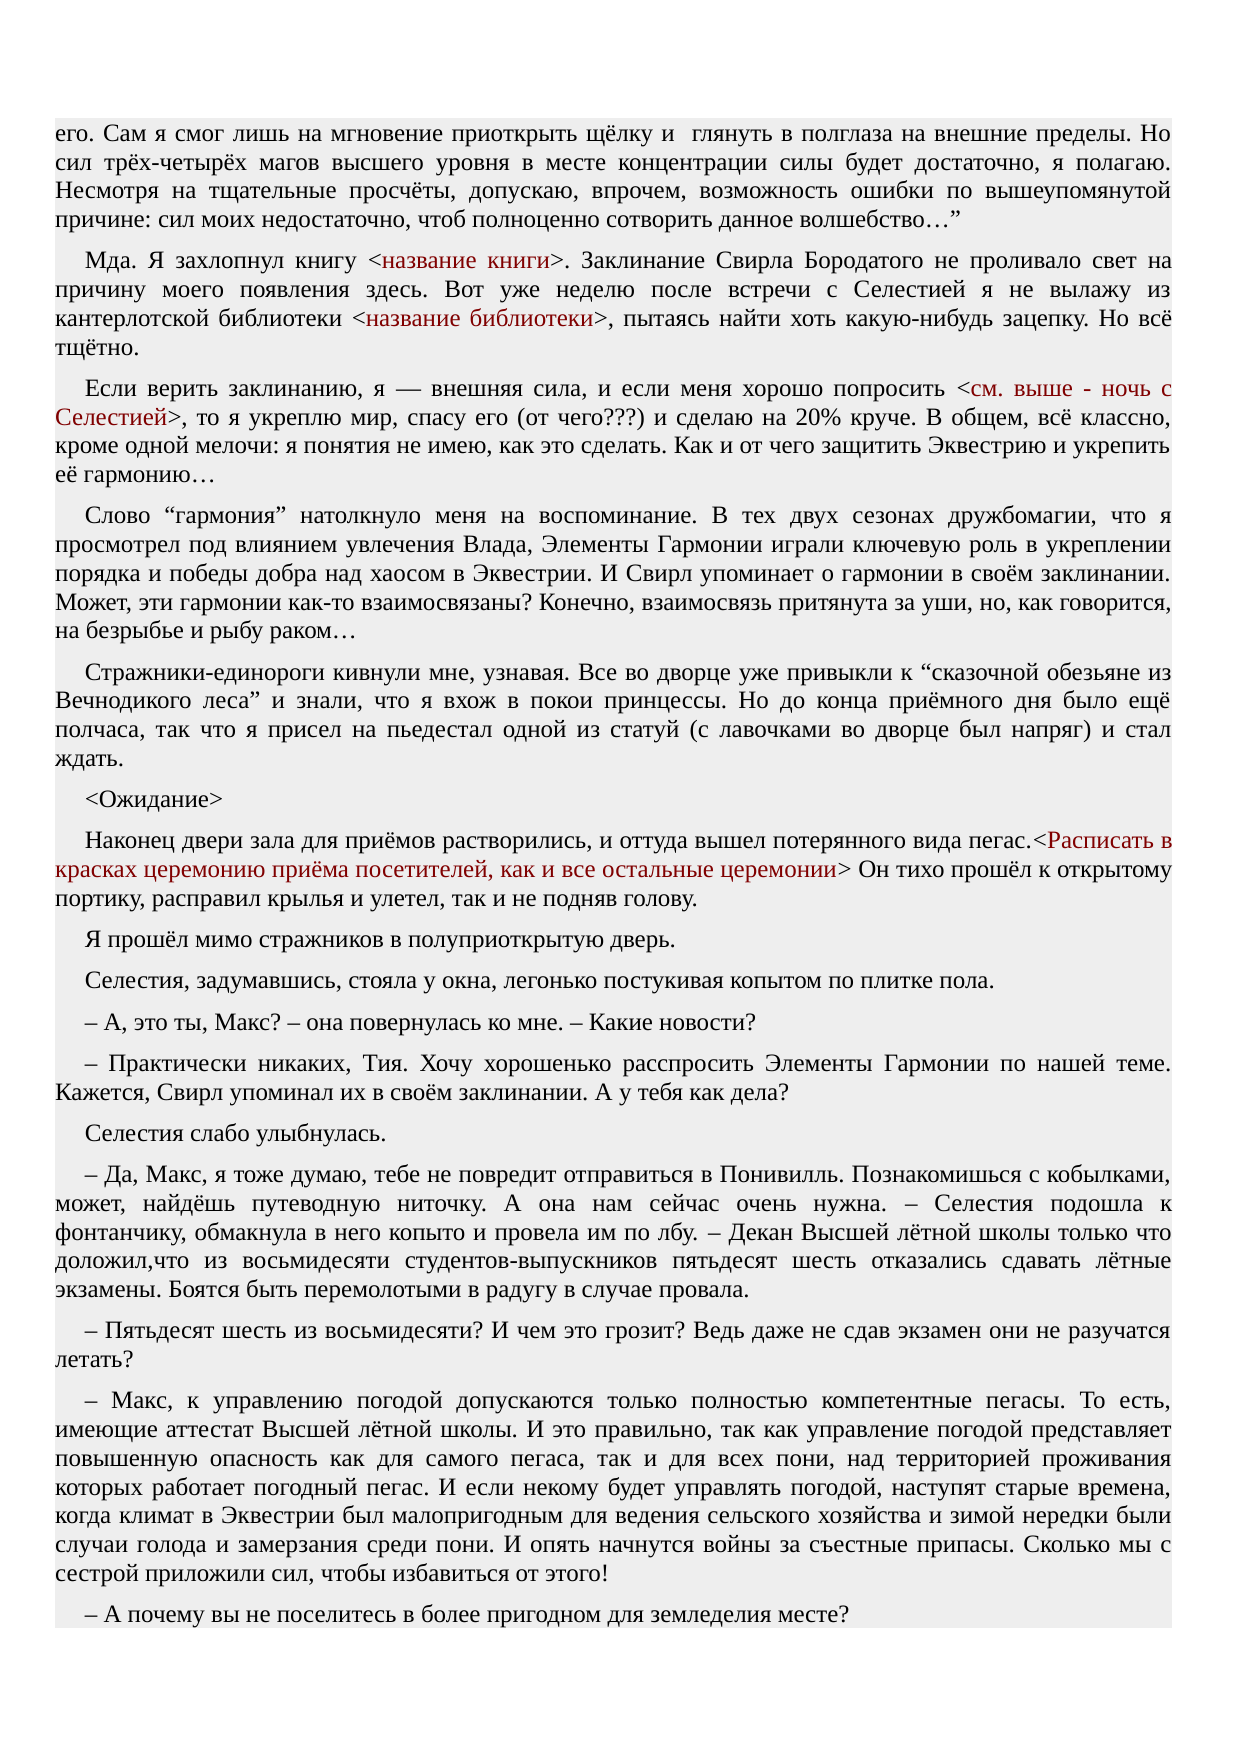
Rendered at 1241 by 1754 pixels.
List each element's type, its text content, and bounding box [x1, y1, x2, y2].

text его. Сам я смог лишь на мгновение приоткрыть щёлку и глянуть в полглаза на внешние пределы. Но сил трёх-четырёх магов высшего уровня в месте концентрации силы будет достаточно, я полагаю. Несмотря на тщательные просчёты, допускаю, впрочем, возможность ошибки по вышеупомянутой причине: сил моих недостаточно, чтоб полноценно сотворить данное волшебство…” [55, 118, 1172, 233]
text – Макс, к управлению погодой допускаются только полностью компетентные пегасы. То есть, имеющие аттестат Высшей лётной школы. И это правильно, так как управление погодой представляет повышенную опасность как для самого пегаса, так и для всех пони, над территорией проживания которых работает погодный пегас. И если некому будет управлять погодой, наступят старые времена, когда климат в Эквестрии был малопригодным для ведения сельского хозяйства и зимой нередки были случаи голода и замерзания среди пони. И опять начнутся войны за съестные припасы. Сколько мы с сестрой приложили сил, чтобы избавиться от этого! [55, 1386, 1172, 1587]
text Если верить заклинанию, я — внешняя сила, и если меня хорошо попросить <см. выше - ночь с Селестией>, то я укреплю мир, спасу его (от чего???) и сделаю на 20% круче. В общем, всё классно, кроме одной мелочи: я понятия не имею, как это сделать. Как и от чего защитить Эквестрию и укрепить её гармонию… [55, 373, 1172, 488]
text <Ожидание> [55, 784, 1172, 813]
text – Практически никаких, Тия. Хочу хорошенько расспросить Элементы Гармонии по нашей теме. Кажется, Свирл упоминал их в своём заклинании. А у тебя как дела? [55, 1048, 1172, 1106]
text Мда. Я захлопнул книгу <название книги>. Заклинание Свирла Бородатого не проливало свет на причину моего появления здесь. Вот уже неделю после встречи с Селестией я не вылажу из кантерлотской библиотеки <название библиотеки>, пытаясь найти хоть какую-нибудь зацепку. Но всё тщётно. [55, 246, 1172, 361]
text – Пятьдесят шесть из восьмидесяти? И чем это грозит? Ведь даже не сдав экзамен они не разучатся летать? [55, 1316, 1172, 1373]
text – А почему вы не поселитесь в более пригодном для земледелия месте? [55, 1599, 1172, 1628]
text Я прошёл мимо стражников в полуприоткрытую дверь. [55, 924, 1172, 953]
text Слово “гармония” натолкнуло меня на воспоминание. В тех двух сезонах дружбомагии, что я просмотрел под влиянием увлечения Влада, Элементы Гармонии играли ключевую роль в укреплении порядка и победы добра над хаосом в Эквестрии. И Свирл упоминает о гармонии в своём заклинании. Может, эти гармонии как-то взаимосвязаны? Конечно, взаимосвязь притянута за уши, но, как говорится, на безрыбье и рыбу раком… [55, 501, 1172, 644]
text Наконец двери зала для приёмов растворились, и оттуда вышел потерянного вида пегас.<Расписать в красках церемонию приёма посетителей, как и все остальные церемонии> Он тихо прошёл к открытому портику, расправил крылья и улетел, так и не подняв голову. [55, 826, 1172, 912]
text Селестия слабо улыбнулась. [55, 1118, 1172, 1147]
text Селестия, задумавшись, стояла у окна, легонько постукивая копытом по плитке пола. [55, 966, 1172, 994]
text – А, это ты, Макс? – она повернулась ко мне. – Какие новости? [55, 1007, 1172, 1036]
text Стражники-единороги кивнули мне, узнавая. Все во дворце уже привыкли к “сказочной обезьяне из Вечнодикого леса” и знали, что я вхож в покои принцессы. Но до конца приёмного дня было ещё полчаса, так что я присел на пьедестал одной из статуй (с лавочками во дворце был напряг) и стал ждать. [55, 657, 1172, 772]
text – Да, Макс, я тоже думаю, тебе не повредит отправиться в Понивилль. Познакомишься с кобылками, может, найдёшь путеводную ниточку. А она нам сейчас очень нужна. – Селестия подошла к фонтанчику, обмакнула в него копыто и провела им по лбу. – Декан Высшей лётной школы только что доложил,что из восьмидесяти студентов-выпускников пятьдесят шесть отказались сдавать лётные экзамены. Боятся быть перемолотыми в радугу в случае провала. [55, 1159, 1172, 1303]
